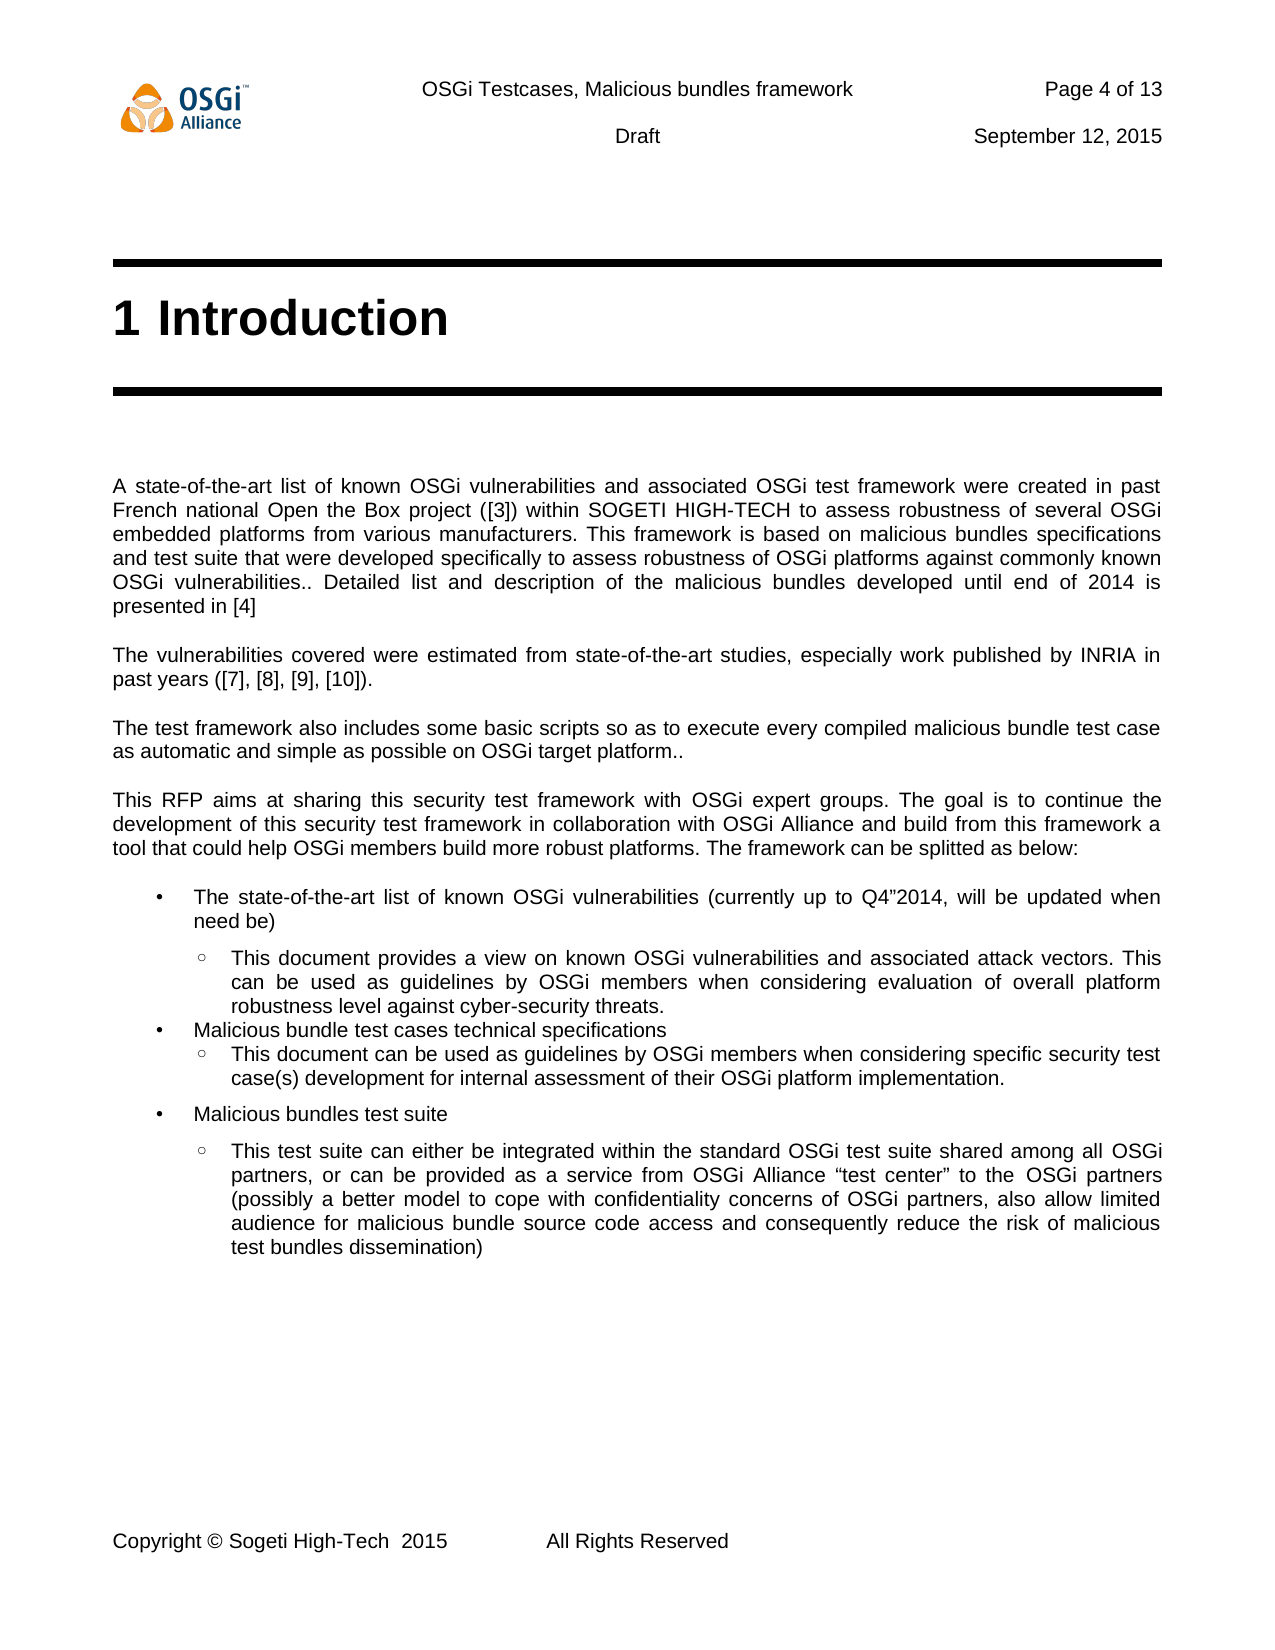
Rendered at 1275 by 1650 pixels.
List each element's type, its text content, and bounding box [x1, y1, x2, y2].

list This document can be used as guidelines by OSGi members when considering specific security test case(s) development for internal assessment of their OSGi platform implementation. [193, 1042, 1162, 1090]
list This document provides a view on known OSGi vulnerabilities and associated attack vectors. This can be used as guidelines by OSGi members when considering evaluation of overall platform robustness level against cyber-security threats. [193, 946, 1162, 1018]
text The vulnerabilities covered were estimated from state-of-the-art studies, especially work published by INRIA in past years ([7]., [8]., [9]., [10].). [112, 642, 1162, 690]
text This RFP aims at sharing this security test framework with OSGi expert groups. The goal is to continue the development of this security test framework in collaboration with OSGi Alliance and build from this framework a tool that could help OSGi members build more robust platforms. The framework can be splitted as below: [112, 788, 1162, 860]
text A state-of-the-art list of known OSGi vulnerabilities and associated OSGi test framework were created in past French national Open the Box project ([3].) within SOGETI HIGH-TECH to assess robustness of several OSGi embedded platforms from various manufacturers. This framework is based on malicious bundles specifications and test suite that were developed specifically to assess robustness of OSGi platforms against commonly known OSGi vulnerabilities.. Detailed list and description of the malicious bundles developed until end of 2014 is presented in [4]. [112, 474, 1162, 617]
list The state-of-the-art list of known OSGi vulnerabilities (currently up to Q4”2014, will be updated when need be) [156, 885, 1162, 933]
list Malicious bundles test suite [156, 1102, 1162, 1126]
list Malicious bundle test cases technical specifications [156, 1018, 1162, 1042]
picture [113, 76, 257, 140]
subtitle Introduction [112, 260, 1162, 396]
list This test suite can either be integrated within the standard OSGi test suite shared among all OSGi partners, or can be provided as a service from OSGi Alliance “test center” to the OSGi partners (possibly a better model to cope with confidentiality concerns of OSGi partners, also allow limited audience for malicious bundle source code access and consequently reduce the risk of malicious test bundles dissemination) [193, 1139, 1162, 1259]
text The test framework also includes some basic scripts so as to execute every compiled malicious bundle test case as automatic and simple as possible on OSGi target platform.. [112, 715, 1162, 763]
